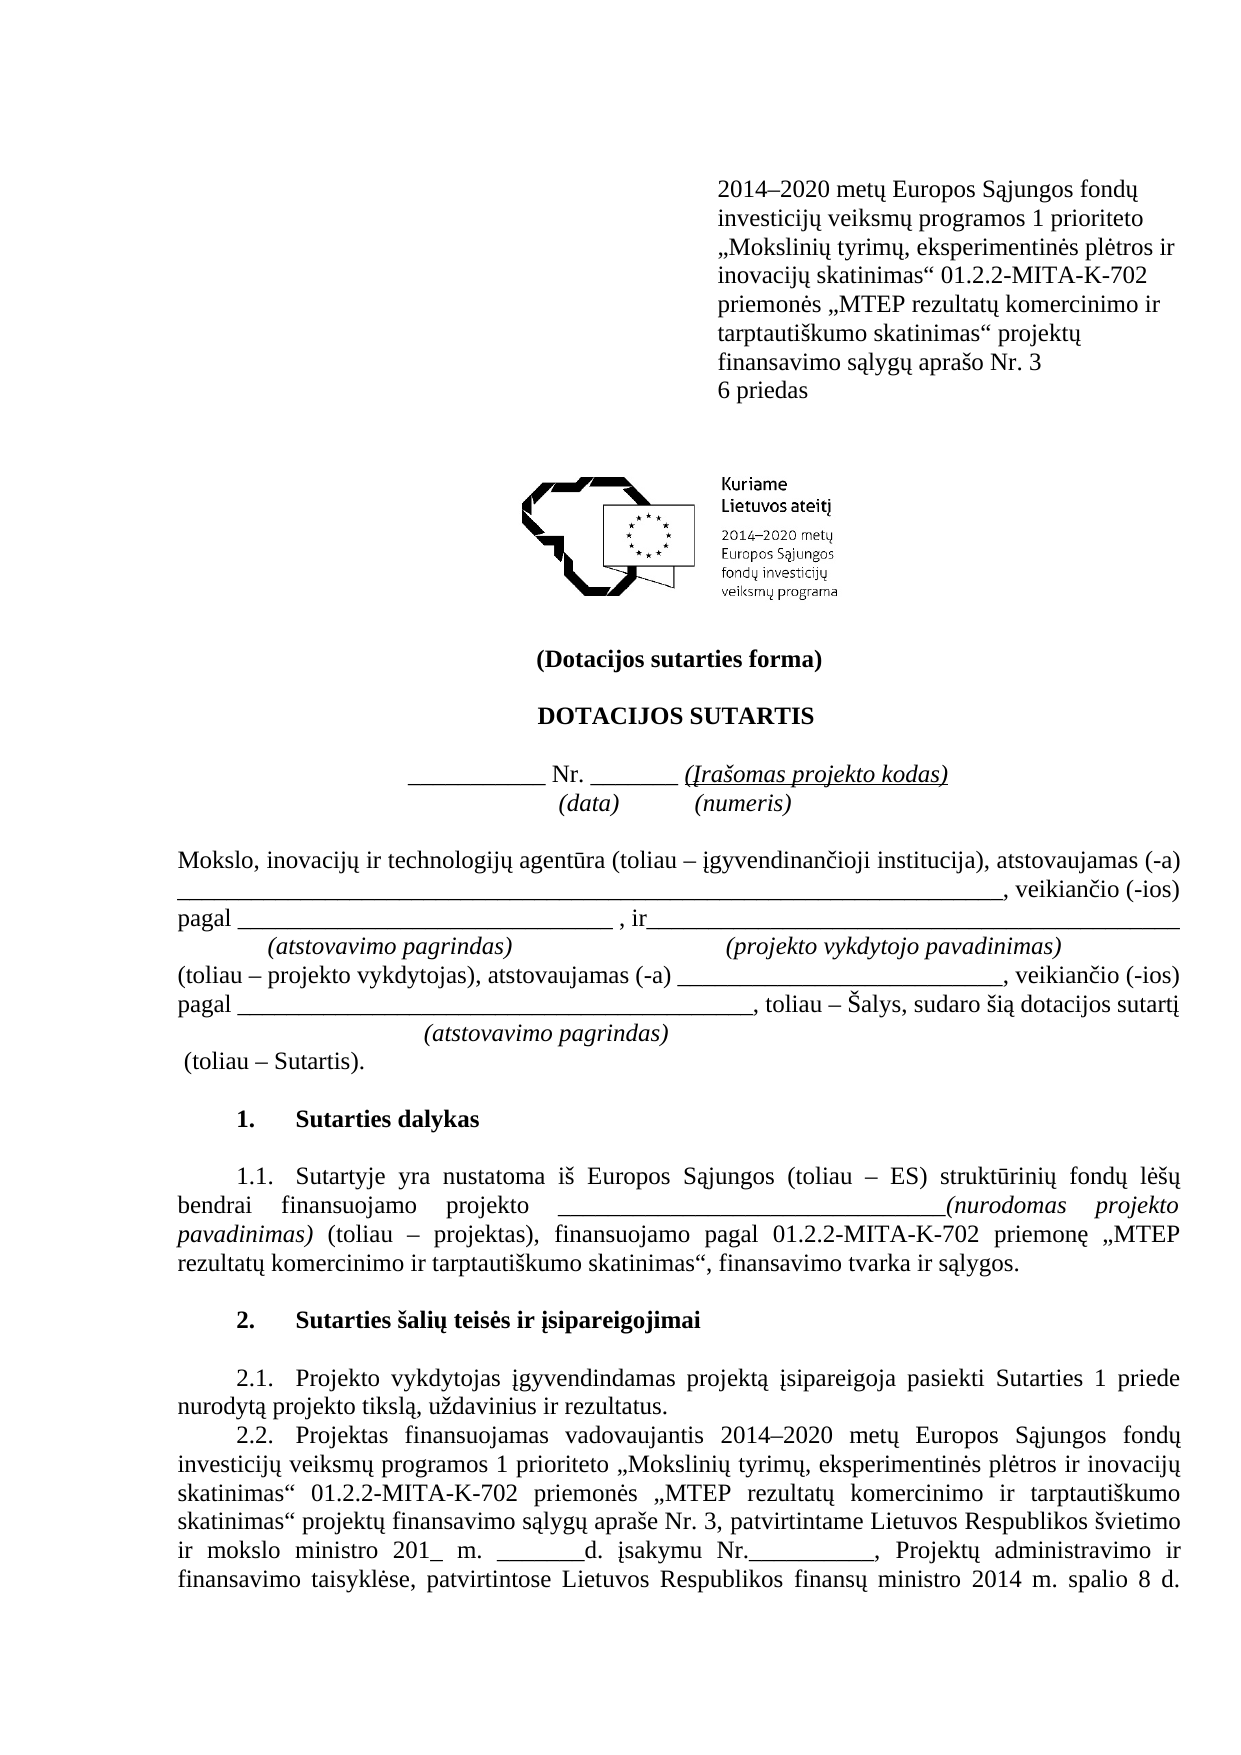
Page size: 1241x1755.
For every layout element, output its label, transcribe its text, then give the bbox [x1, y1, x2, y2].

text 6 priedas [717, 375, 1181, 404]
text (toliau – projekto vykdytojas), atstovaujamas (-a) , veikiančio (-ios) [177, 960, 1181, 989]
text DOTACIJOS SUTARTIS [177, 701, 1181, 730]
text (toliau – Sutartis). [177, 1046, 1181, 1075]
text 2014–2020 metų Europos Sąjungos fondų investicijų veiksmų programos 1 prioriteto „Mokslinių tyrimų, eksperimentinės plėtros ir inovacijų skatinimas“ 01.2.2-MITA-K-702 priemonės „MTEP rezultatų komercinimo ir tarptautiškumo skatinimas“ projektų finansavimo sąlygų aprašo Nr. 3 [717, 174, 1181, 375]
text (Dotacijos sutarties forma) [177, 644, 1181, 673]
text (atstovavimo pagrindas) (projekto vykdytojo pavadinimas) [177, 931, 1181, 960]
text ___________ Nr. _______ (Įrašomas projekto kodas) [177, 759, 1181, 788]
text pagal , toliau – Šalys, sudaro šią dotacijos sutartį [177, 989, 1181, 1018]
text 1. Sutarties dalykas [177, 1104, 1181, 1133]
text (atstovavimo pagrindas) [177, 1018, 1181, 1046]
text 2. Sutarties šalių teisės ir įsipareigojimai [222, 1305, 1181, 1334]
text Mokslo, inovacijų ir technologijų agentūra (toliau – įgyvendinančioji institucija), atstovaujamas (-a) , veikiančio (-ios) [177, 845, 1181, 903]
text 2.1. Projekto vykdytojas įgyvendindamas projektą įsipareigoja pasiekti Sutarties 1 priede nurodytą projekto tikslą, uždavinius ir rezultatus. [177, 1363, 1181, 1420]
text 1.1. Sutartyje yra nustatoma iš Europos Sąjungos (toliau – ES) struktūrinių fondų lėšų bendrai finansuojamo projekto _______________________________(nurodomas projekto pavadinimas) (toliau – projektas), finansuojamo pagal 01.2.2-MITA-K-702 priemonę „MTEP rezultatų komercinimo ir tarptautiškumo skatinimas“, finansavimo tvarka ir sąlygos. [177, 1161, 1181, 1276]
text (data) (numeris) [177, 788, 1181, 816]
text pagal ______________________________ , ir [177, 903, 1181, 931]
text 2.2. Projektas finansuojamas vadovaujantis 2014–2020 metų Europos Sąjungos fondų investicijų veiksmų programos 1 prioriteto „Mokslinių tyrimų, eksperimentinės plėtros ir inovacijų skatinimas“ 01.2.2-MITA-K-702 priemonės „MTEP rezultatų komercinimo ir tarptautiškumo skatinimas“ projektų finansavimo sąlygų apraše Nr. 3, patvirtintame Lietuvos Respublikos švietimo ir mokslo ministro 201_ m. _______d. įsakymu Nr.__________, Projektų administravimo ir finansavimo taisyklėse, patvirtintose Lietuvos Respublikos finansų ministro 2014 m. spalio 8 d. [177, 1420, 1181, 1593]
